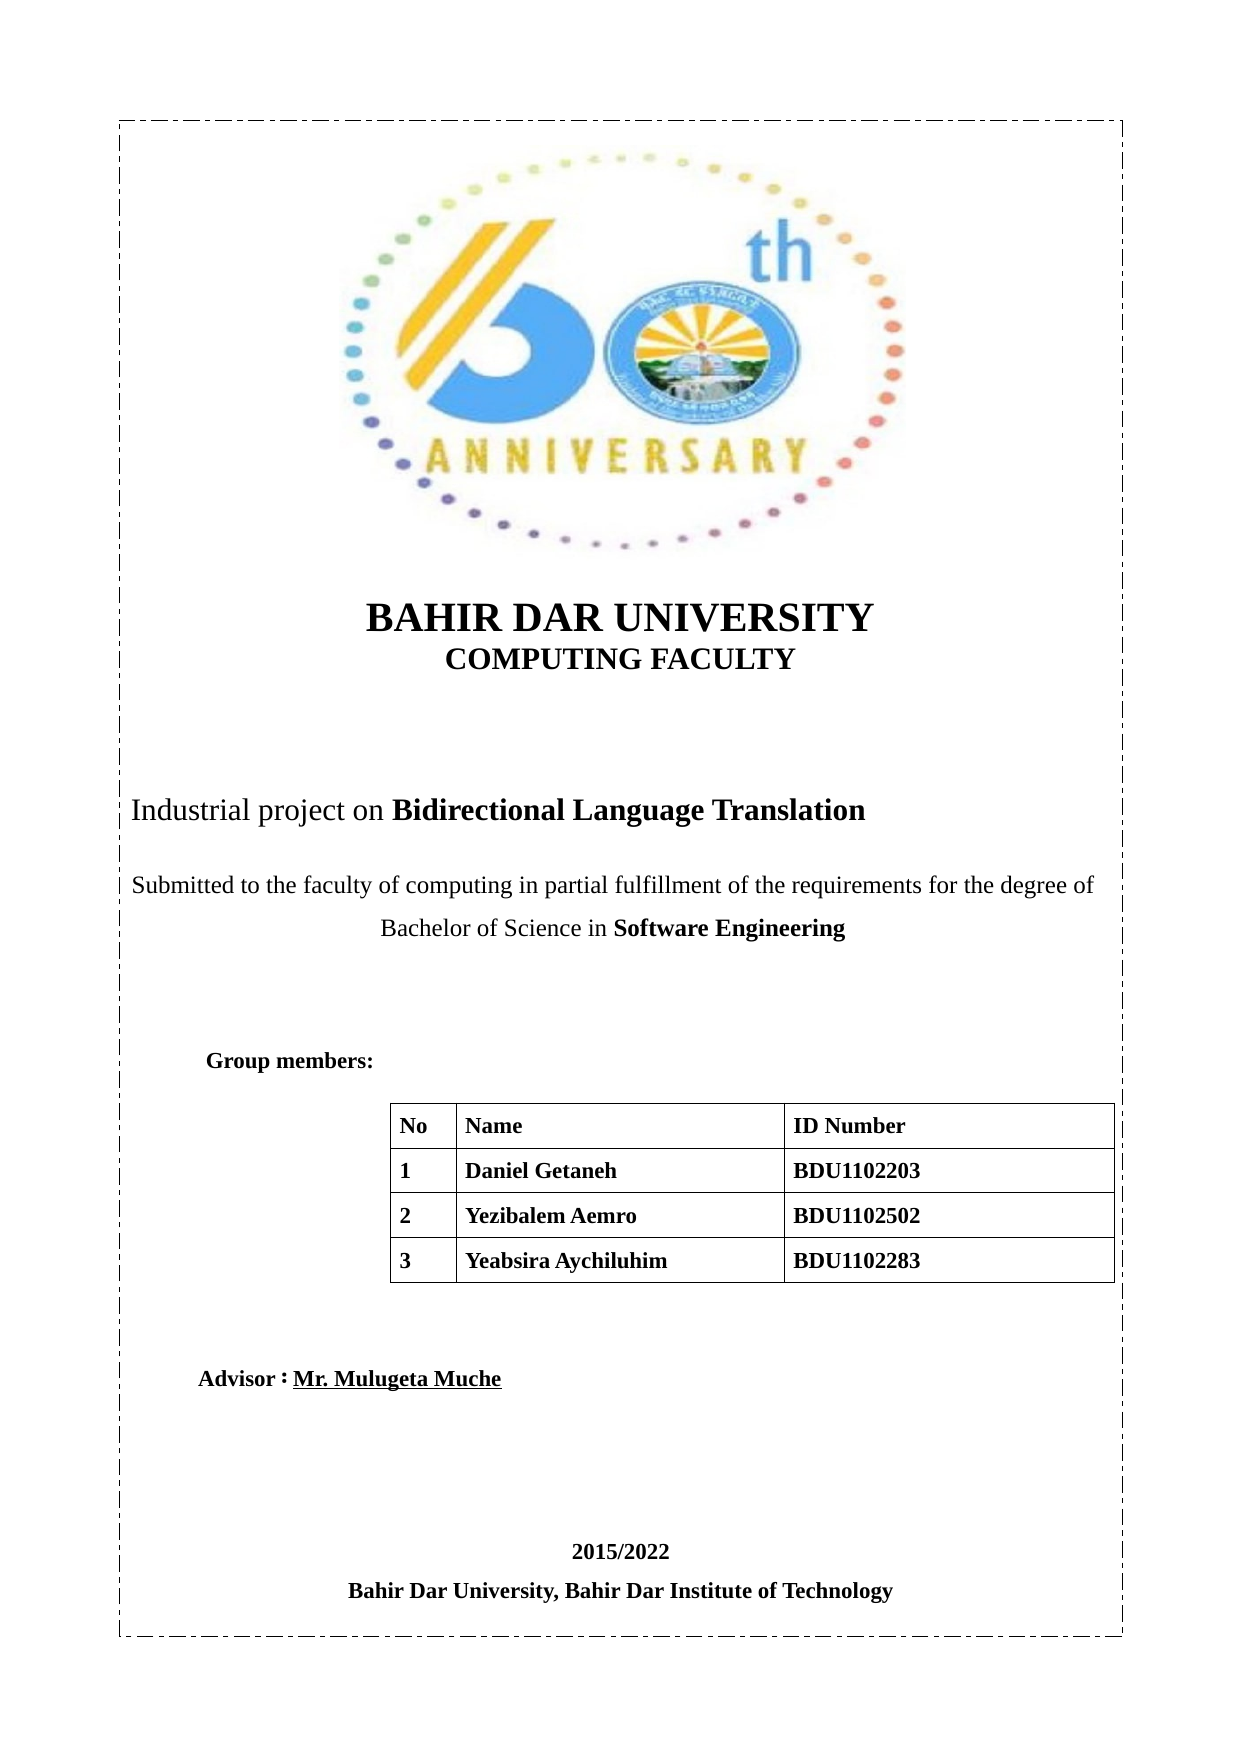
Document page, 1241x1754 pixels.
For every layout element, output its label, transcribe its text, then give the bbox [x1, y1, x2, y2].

table_cell Yeabsira Aychiluhim [457, 1238, 784, 1282]
table_cell 1 [391, 1149, 456, 1192]
table_header ID Number [785, 1104, 1114, 1147]
table_cell BDU1102283 [785, 1238, 1114, 1282]
table_header Name [457, 1104, 784, 1147]
table_cell 3 [391, 1238, 456, 1282]
text Advisor ፡ Mr. Mulugeta Muche [128, 1365, 1114, 1394]
picture [338, 145, 907, 562]
table_cell Yezibalem Aemro [457, 1193, 784, 1237]
table_cell Daniel Getaneh [457, 1149, 784, 1192]
text Group members: [118, 1044, 1113, 1073]
text Submitted to the faculty of computing in partial fulfillment of the requirements for the degree of Bachelor of Science in Software Engineering [128, 867, 1098, 944]
text Bahir Dar University, Bahir Dar Institute of Technology [127, 1574, 1114, 1607]
table_cell 2 [391, 1193, 456, 1237]
text COMPUTING FACULTY [128, 640, 1113, 676]
table_header No [391, 1104, 456, 1147]
text 2015/2022 [127, 1535, 1114, 1564]
table_cell BDU1102502 [785, 1193, 1114, 1237]
text Industrial project on Bidirectional Language Translation [128, 791, 1113, 827]
table_cell BDU1102203 [785, 1149, 1114, 1192]
text BAHIR DAR UNIVERSITY [128, 592, 1113, 640]
